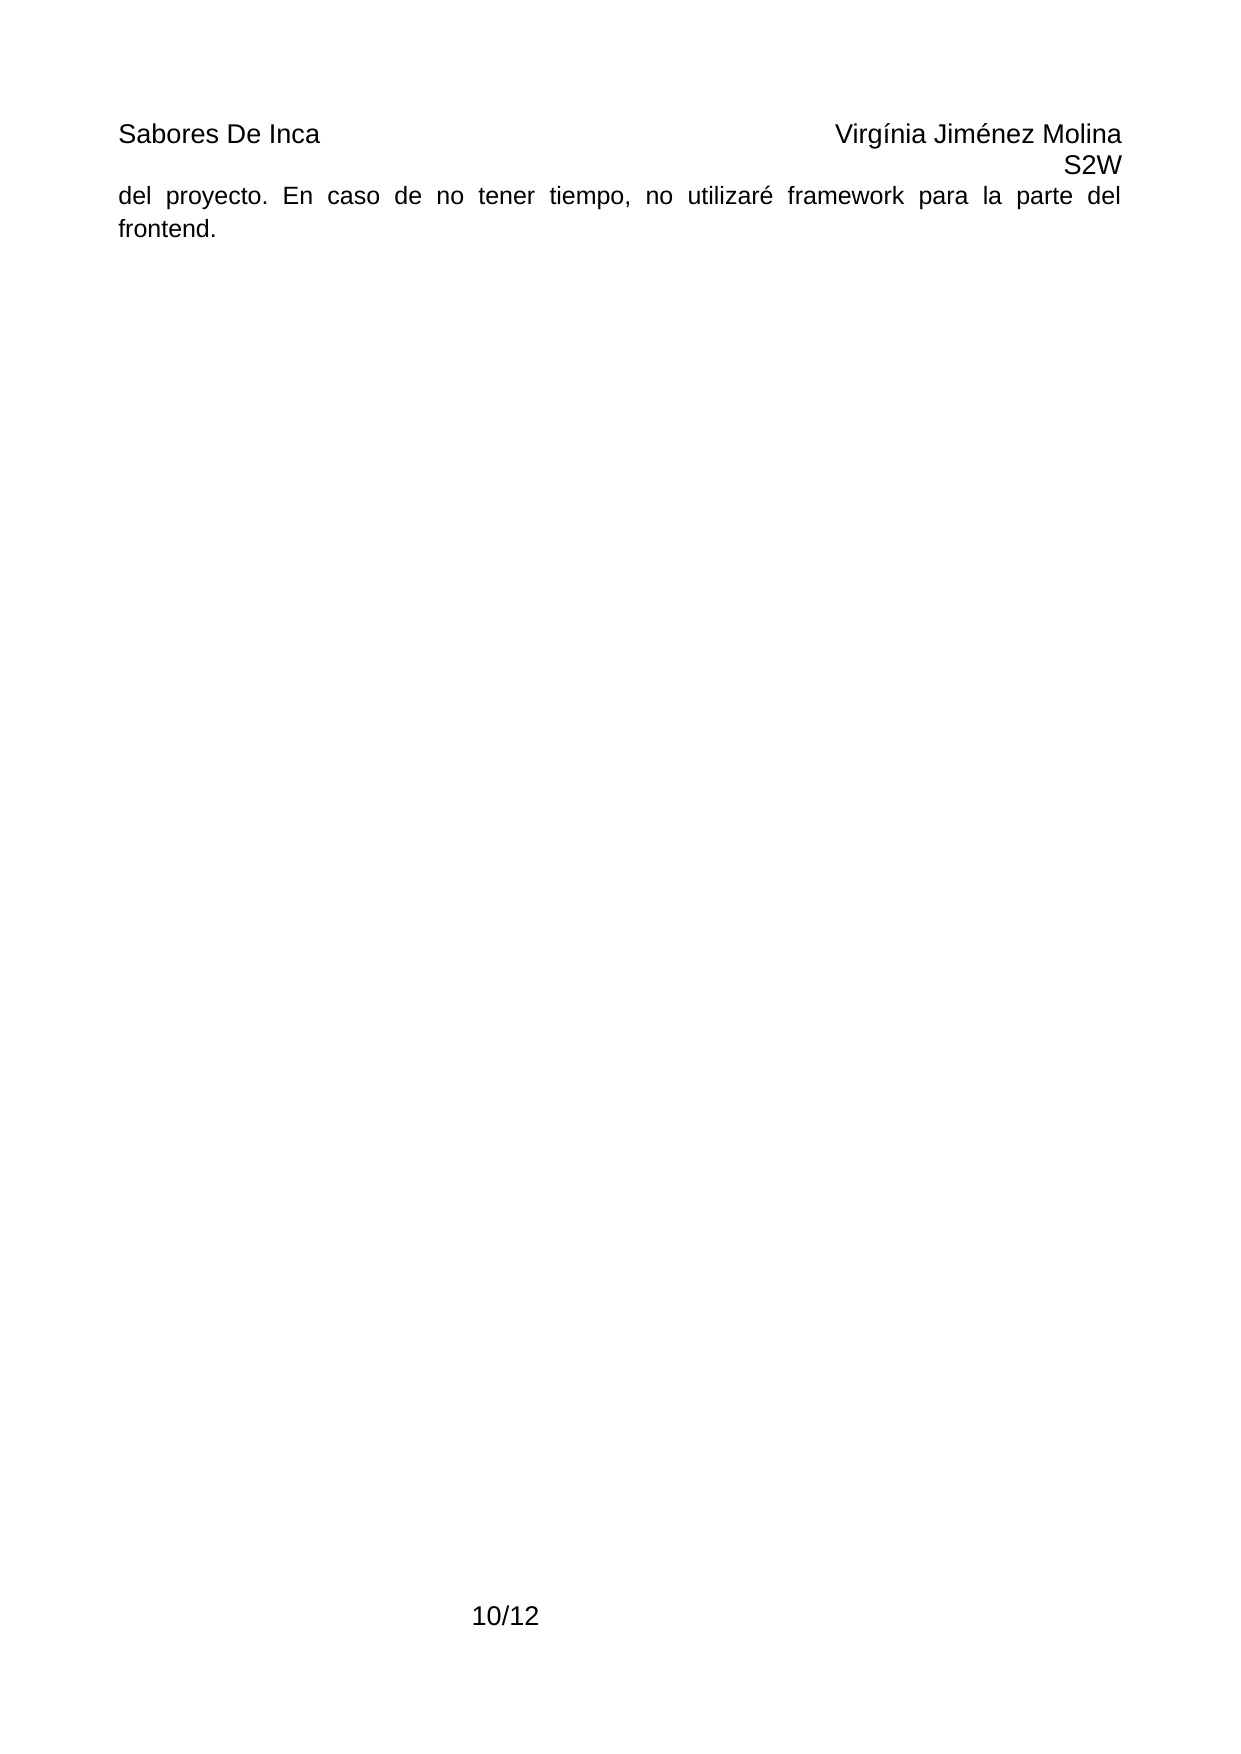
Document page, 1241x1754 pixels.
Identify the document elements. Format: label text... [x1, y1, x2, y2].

text del proyecto. En caso de no tener tiempo, no utilizaré framework para la parte del frontend. [118, 181, 1122, 242]
